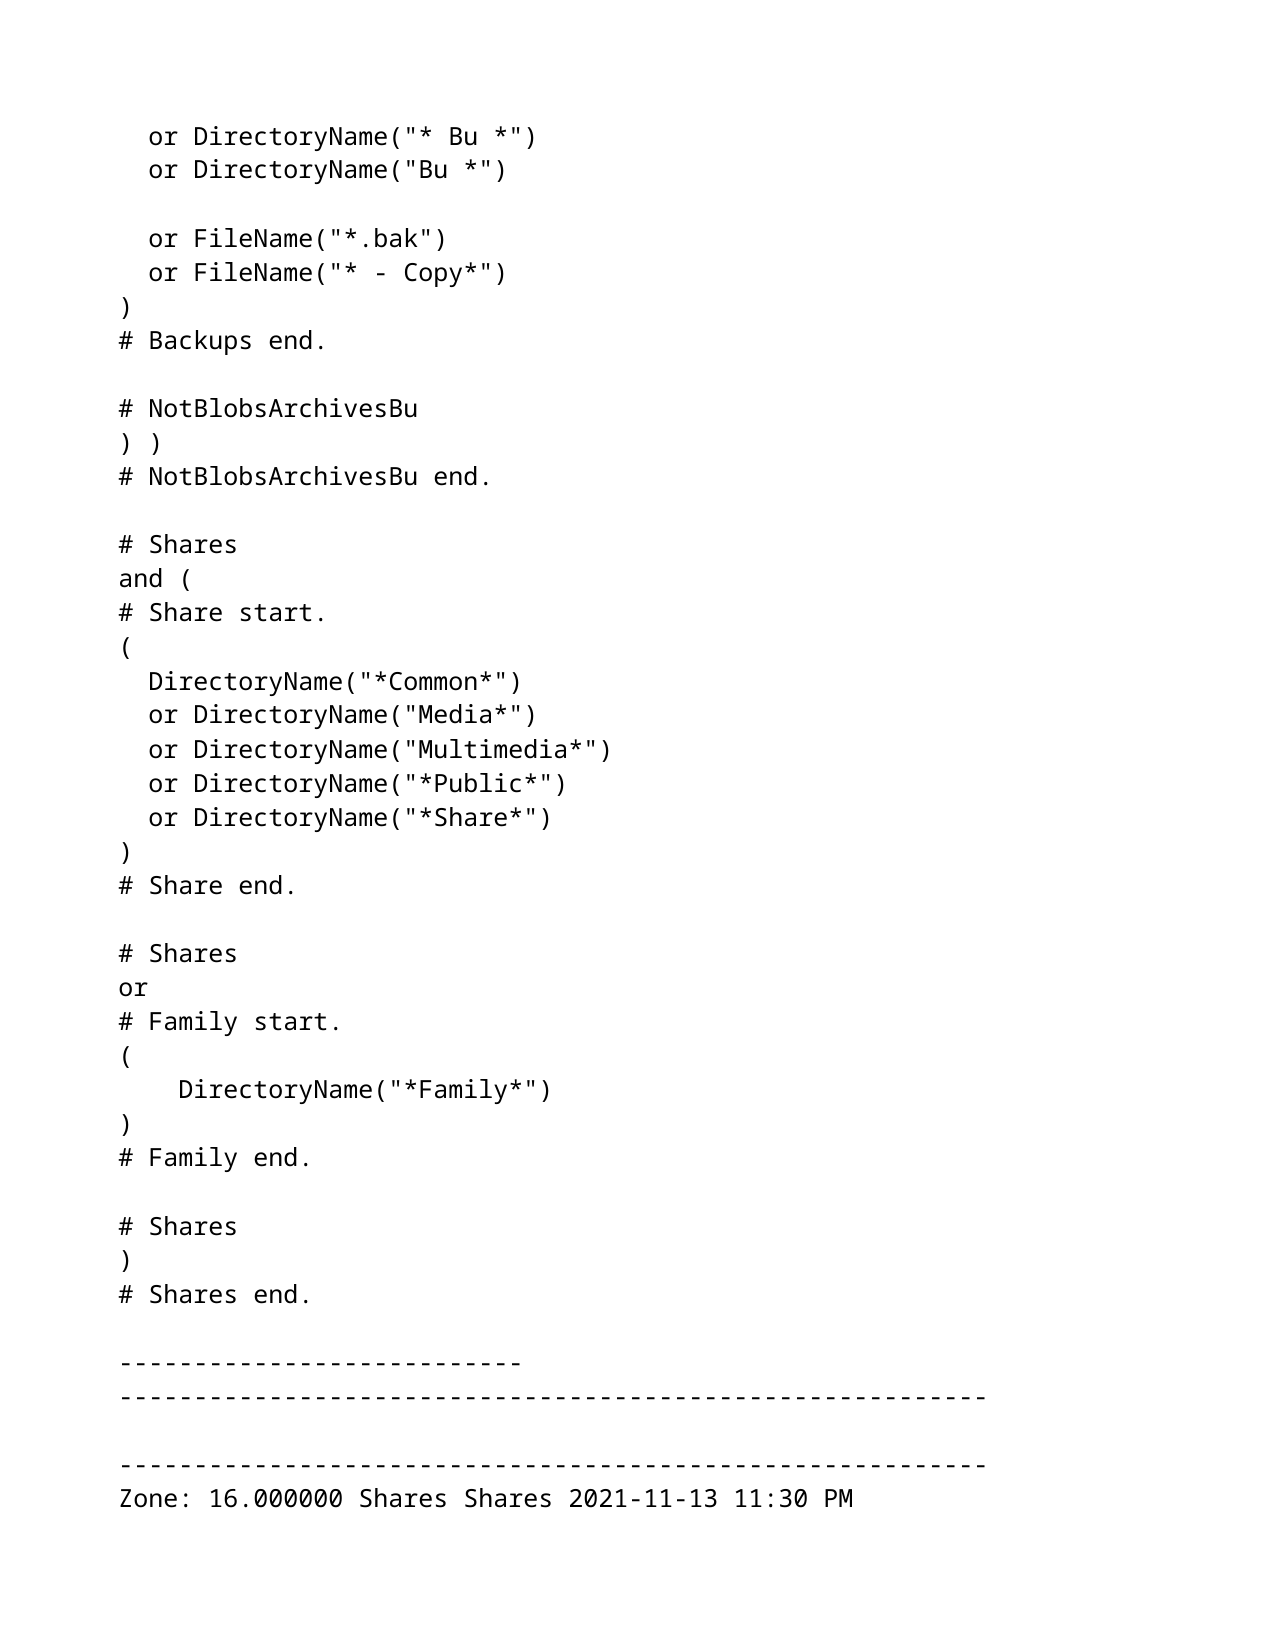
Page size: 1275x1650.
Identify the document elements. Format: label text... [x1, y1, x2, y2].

text ) [118, 833, 1157, 867]
text ) [118, 288, 1157, 322]
text and ( [118, 561, 1157, 595]
text ) ) [118, 425, 1157, 459]
text Zone: 16.000000 Shares Shares 2021-11-13 11:30 PM [118, 1481, 1157, 1515]
text # Shares [118, 936, 1157, 970]
text ( [118, 629, 1157, 663]
text ( [118, 1038, 1157, 1072]
text ---------------------------------------------------------- [118, 1378, 1157, 1412]
text or FileName("* - Copy*") [118, 254, 1157, 288]
text DirectoryName("*Family*") [118, 1072, 1157, 1106]
text or DirectoryName("Multimedia*") [118, 731, 1157, 765]
text # Family start. [118, 1004, 1157, 1038]
text # Share end. [118, 867, 1157, 902]
text --------------------------- [118, 1344, 1157, 1378]
text or [118, 970, 1157, 1004]
text or DirectoryName("* Bu *") [118, 118, 1157, 152]
text ---------------------------------------------------------- [118, 1447, 1157, 1481]
text # Share start. [118, 595, 1157, 629]
text # NotBlobsArchivesBu [118, 391, 1157, 425]
text # Shares [118, 527, 1157, 561]
text or DirectoryName("*Share*") [118, 799, 1157, 833]
text or DirectoryName("*Public*") [118, 765, 1157, 799]
text ) [118, 1242, 1157, 1276]
text ) [118, 1106, 1157, 1140]
text # Shares end. [118, 1276, 1157, 1310]
text or DirectoryName("Media*") [118, 697, 1157, 731]
text # Shares [118, 1208, 1157, 1242]
text # Family end. [118, 1140, 1157, 1174]
text DirectoryName("*Common*") [118, 663, 1157, 697]
text # NotBlobsArchivesBu end. [118, 459, 1157, 493]
text # Backups end. [118, 322, 1157, 357]
text or FileName("*.bak") [118, 220, 1157, 254]
text or DirectoryName("Bu *") [118, 152, 1157, 186]
